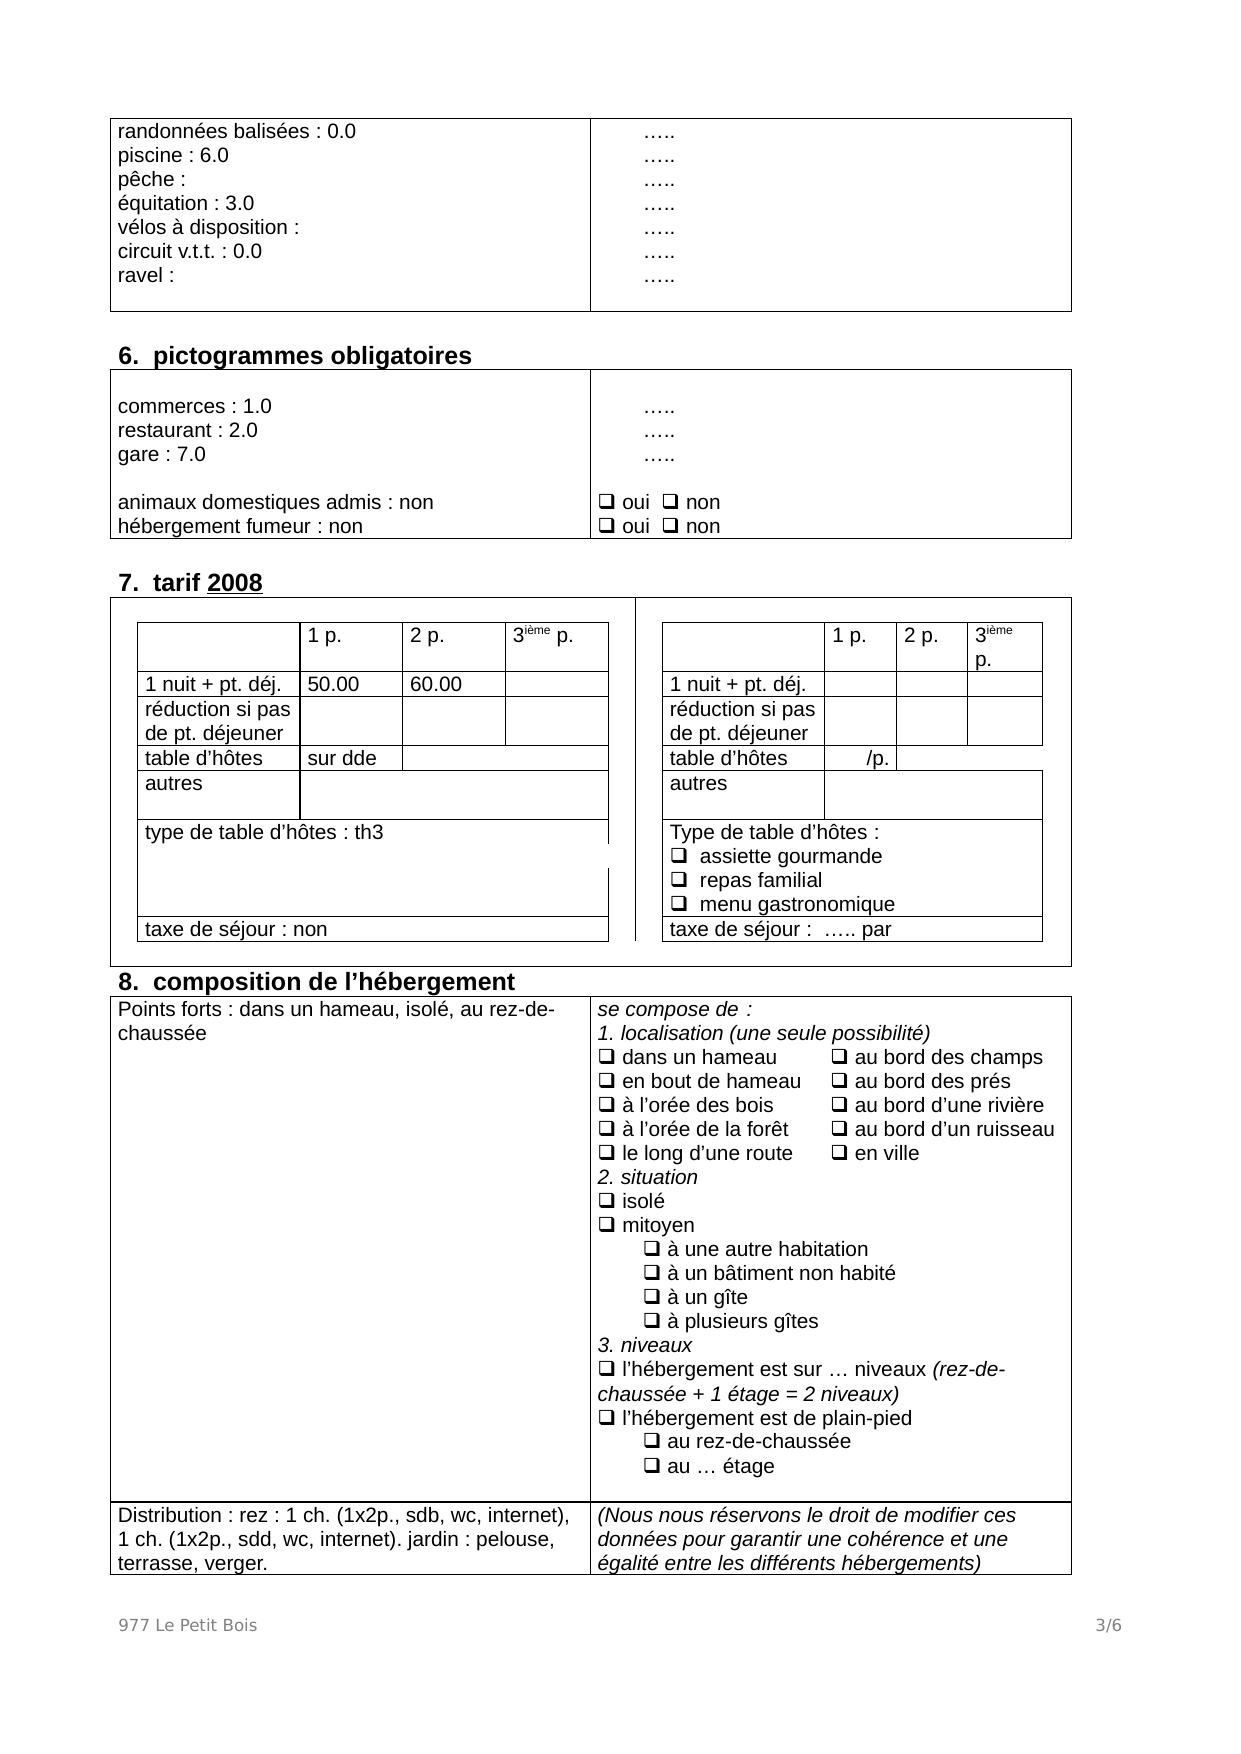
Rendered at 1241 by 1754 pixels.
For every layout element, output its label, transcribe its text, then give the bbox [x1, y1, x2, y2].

table_cell  repas familial [663, 868, 1042, 892]
table_cell [609, 622, 635, 671]
table_cell [111, 941, 137, 966]
table_cell autres [663, 771, 824, 819]
table_cell table d’hôtes [663, 746, 824, 770]
table_cell [635, 941, 662, 966]
table_cell [662, 942, 825, 966]
table_cell [1043, 770, 1071, 819]
table_cell sur dde [301, 746, 402, 770]
table_header [636, 844, 662, 868]
table_header [608, 844, 635, 868]
table_cell [111, 868, 137, 892]
table_cell [138, 623, 299, 671]
table_cell [825, 771, 1042, 819]
table_cell [636, 745, 662, 770]
table_cell [111, 696, 137, 745]
table_cell 3ième p. [968, 623, 1042, 671]
table_cell autres [138, 771, 299, 819]
table_cell taxe de séjour : non [138, 917, 608, 941]
table_header commerces : 1.0 restaurant : 2.0 gare : 7.0 animaux domestiques admis : non hébergement fumeur : non [111, 370, 590, 538]
table_cell [609, 770, 635, 819]
table_cell [825, 942, 897, 966]
table_cell [301, 697, 402, 745]
table_cell [636, 892, 662, 916]
table_cell 60.00 [403, 672, 505, 696]
table_cell [1043, 916, 1071, 941]
table_cell [609, 819, 635, 844]
table_cell [663, 623, 824, 671]
table_cell [608, 941, 635, 966]
table_cell [1043, 868, 1071, 892]
table_cell  menu gastronomique [663, 892, 1042, 916]
table_cell [111, 671, 137, 696]
table_cell 1 nuit + pt. déj. [138, 672, 299, 696]
table_header  assiette gourmande [663, 844, 1042, 868]
table_cell [111, 622, 137, 671]
table_cell [138, 942, 300, 966]
table_cell [897, 672, 967, 696]
table_header [300, 598, 403, 622]
table_cell 50.00 [301, 672, 402, 696]
table_cell [609, 892, 635, 916]
table_header [608, 598, 635, 622]
table_cell [506, 697, 608, 745]
table_cell [1043, 696, 1071, 745]
table_cell [609, 696, 635, 745]
table_cell (Nous nous réservons le droit de modifier ces données pour garantir une cohérence et une égalité entre les différents hébergements) [591, 1503, 1071, 1574]
table_header [825, 598, 897, 622]
table_header randonnées balisées : 0.0 piscine : 6.0 pêche : équitation : 3.0 vélos à disposition : circuit v.t.t. : 0.0 ravel : [111, 119, 590, 311]
text 8. composition de l’hébergement [118, 967, 1122, 996]
table_cell [636, 696, 662, 745]
table_cell [111, 892, 137, 916]
table_cell [609, 671, 635, 696]
table_cell [636, 868, 662, 892]
table_cell [1043, 819, 1071, 844]
table_cell [1043, 671, 1071, 696]
table_cell [636, 819, 662, 844]
table_cell [506, 672, 608, 696]
table_cell [897, 942, 967, 966]
table_cell [968, 672, 1042, 696]
table_cell [897, 697, 967, 745]
table_cell 1 p. [825, 623, 896, 671]
table_cell [609, 916, 635, 941]
table_cell [825, 672, 896, 696]
table_cell réduction si pas de pt. déjeuner [138, 697, 299, 745]
table_cell [636, 770, 662, 819]
table_cell 3ième p. [506, 623, 608, 671]
table_cell 2 p. [403, 623, 505, 671]
table_cell [138, 844, 608, 916]
table_cell [636, 622, 662, 671]
table_header [111, 598, 137, 622]
table_cell [111, 916, 137, 941]
text 6. pictogrammes obligatoires [118, 341, 1122, 369]
table_cell [111, 770, 137, 819]
table_cell [505, 746, 608, 770]
table_header [111, 844, 137, 868]
table_cell Type de table d’hôtes : [663, 820, 1042, 844]
table_cell [825, 697, 896, 745]
table_cell [1043, 892, 1071, 916]
table_cell [1043, 622, 1071, 671]
table_cell [505, 942, 608, 966]
table_header [1043, 598, 1071, 622]
table_header [505, 598, 608, 622]
table_cell [403, 697, 505, 745]
table_cell /p. [825, 746, 896, 770]
table_cell type de table d’hôtes : th3 [138, 820, 608, 844]
table_cell [968, 746, 1043, 770]
table_header [403, 598, 505, 622]
table_cell réduction si pas de pt. déjeuner [663, 697, 824, 745]
table_header [897, 598, 967, 622]
table_cell [609, 745, 635, 770]
table_cell [403, 942, 505, 966]
table_cell [111, 745, 137, 770]
table_cell [636, 916, 662, 941]
table_cell 1 p. [301, 623, 402, 671]
table_cell [301, 771, 608, 819]
table_cell taxe de séjour : ….. par [663, 917, 1042, 941]
table_cell [968, 697, 1042, 745]
table_header [138, 598, 300, 622]
table_header [636, 598, 662, 622]
text 7. tarif 2008 [118, 568, 1122, 597]
table_cell [403, 746, 505, 770]
table_cell [897, 746, 967, 770]
table_cell [1043, 745, 1071, 770]
table_header se compose de : 1. localisation (une seule possibilité)  dans un hameau  au bord des champs  en bout de hameau  au bord des prés  à l’orée des bois  au bord d’une rivière  à l’orée de la forêt  au bord d’un ruisseau  le long d’une route  en ville 2. situation  isolé  mitoyen  à une autre habitation  à un bâtiment non habité  à un gîte  à plusieurs gîtes 3. niveaux  l’hébergement est sur … niveaux (rez-de-chaussée + 1 étage = 2 niveaux)  l’hébergement est de plain-pied  au rez-de-chaussée  au … étage [591, 997, 1071, 1501]
table_header [968, 598, 1043, 622]
table_header [662, 598, 825, 622]
table_cell [609, 868, 635, 892]
table_cell table d’hôtes [138, 746, 299, 770]
table_cell [111, 819, 137, 844]
table_header [1043, 844, 1071, 868]
table_cell 2 p. [897, 623, 967, 671]
table_cell [1043, 941, 1071, 966]
table_header Points forts : dans un hameau, isolé, au rez-de-chaussée [111, 997, 590, 1501]
table_cell [300, 942, 403, 966]
table_cell [636, 671, 662, 696]
table_cell 1 nuit + pt. déj. [663, 672, 824, 696]
table_cell [968, 942, 1043, 966]
table_cell Distribution : rez : 1 ch. (1x2p., sdb, wc, internet), 1 ch. (1x2p., sdd, wc, internet). jardin : pelouse, terrasse, verger. [111, 1503, 590, 1574]
table_header ….. ….. ….. ….. ….. ….. ….. [591, 119, 1071, 311]
table_header ….. ….. …..  oui  non  oui  non [591, 370, 1071, 538]
